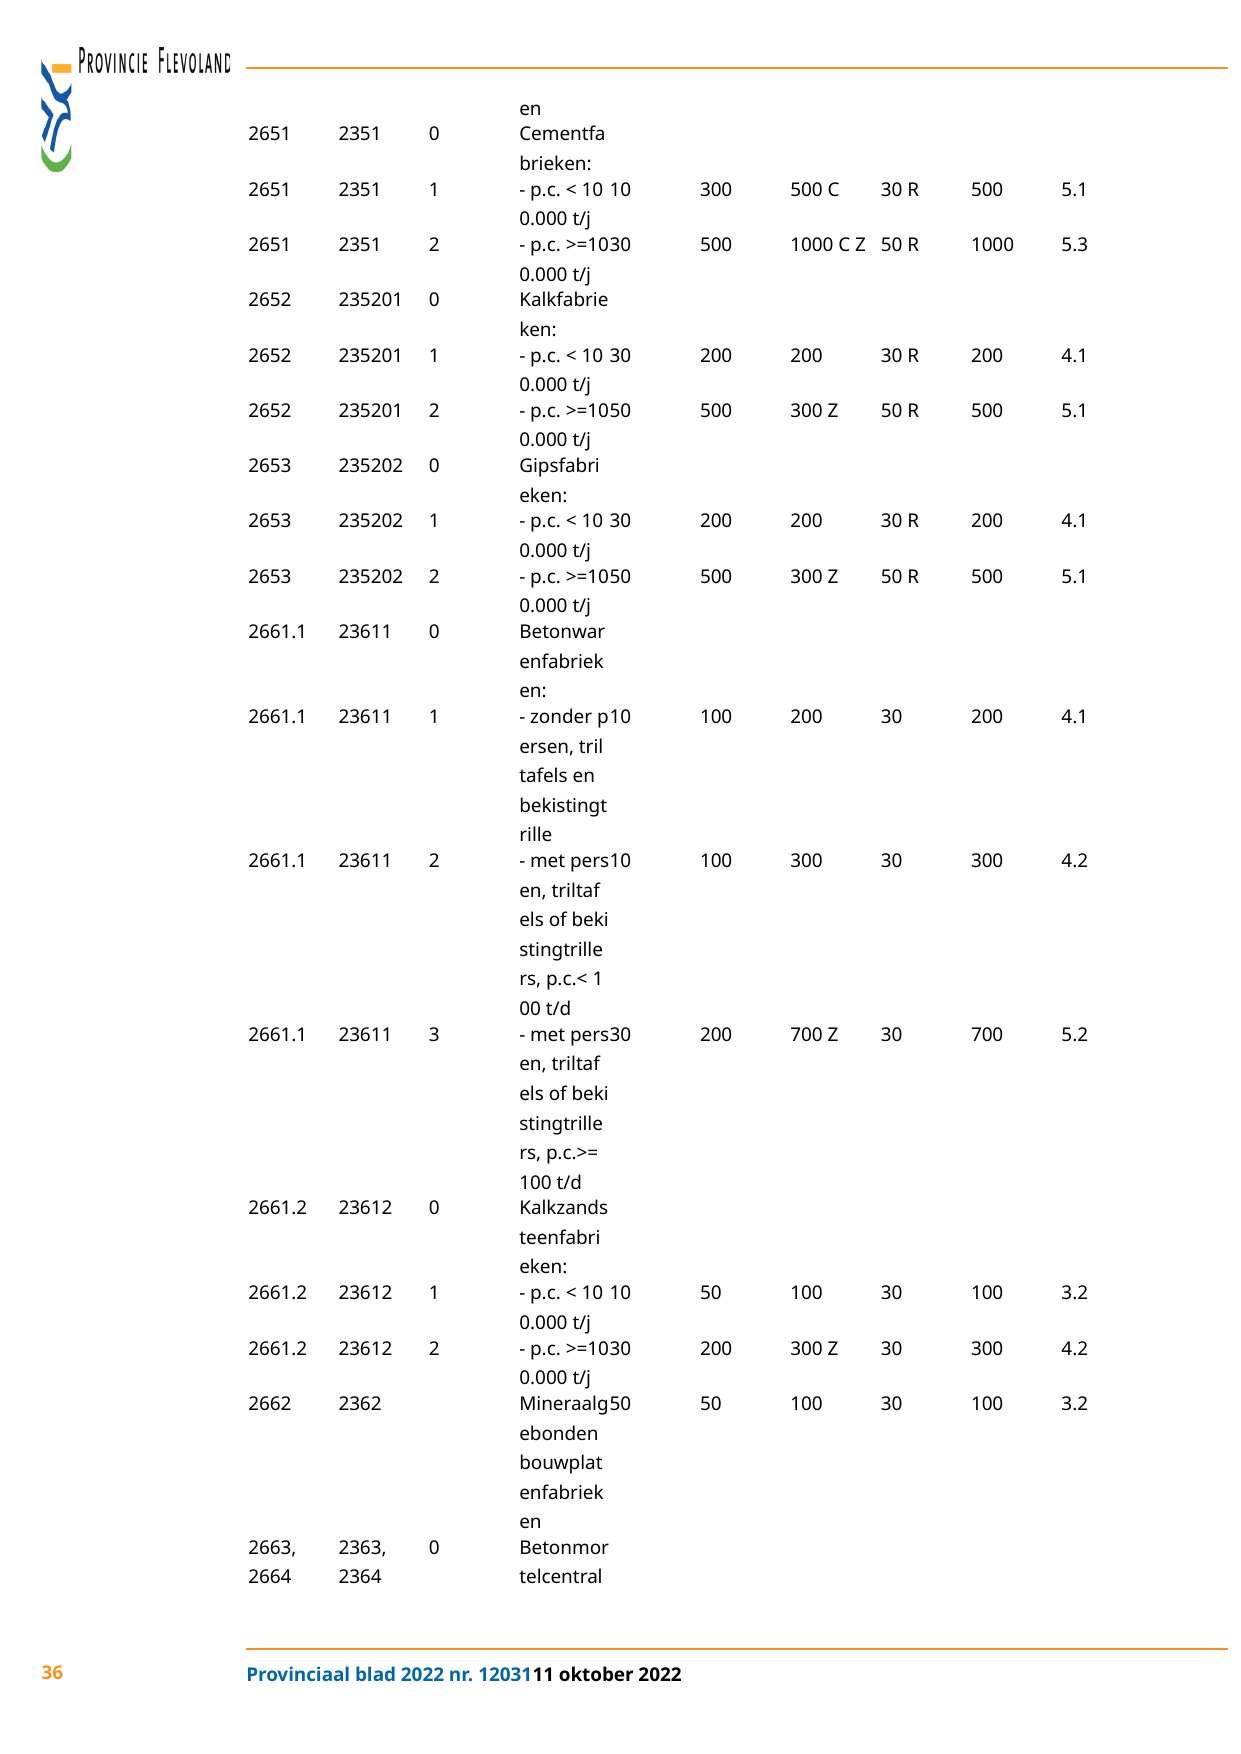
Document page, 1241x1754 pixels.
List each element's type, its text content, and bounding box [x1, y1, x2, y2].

table_cell 2661.1 [248, 847, 338, 1021]
table_cell 30 [609, 231, 700, 286]
table_cell Kalkfabrieken: [519, 286, 609, 342]
table_cell 4.1 [1061, 703, 1152, 847]
table_cell [881, 618, 971, 703]
table_cell 1000 [971, 231, 1061, 286]
table_cell 30 R [881, 176, 971, 231]
table_cell 0 [429, 618, 519, 703]
table_cell 2363, 2364 [338, 1534, 429, 1589]
table_cell 50 R [881, 563, 971, 618]
table_cell 2351 [338, 176, 429, 231]
table_cell [790, 618, 881, 703]
table_cell - zonder persen, triltafels en bekistingtrille [519, 703, 609, 847]
table_cell 235202 [338, 563, 429, 618]
table_cell 4.2 [1061, 847, 1152, 1021]
table_cell [790, 286, 881, 342]
table_cell Mineraalgebonden bouwplatenfabrieken [519, 1390, 609, 1534]
table_cell 300 Z [790, 1335, 881, 1390]
table_cell 30 [609, 1335, 700, 1390]
table_cell - p.c. >=100.000 t/j [519, 231, 609, 286]
table_cell 4.2 [1061, 1335, 1152, 1390]
table_cell - met persen, triltafels of bekistingtrillers, p.c.>= 100 t/d [519, 1021, 609, 1194]
table_cell 2653 [248, 453, 338, 508]
table_cell 5.1 [1061, 563, 1152, 618]
table_cell 30 R [881, 342, 971, 397]
table_cell 2 [429, 397, 519, 452]
table_cell 2 [429, 847, 519, 1021]
table_cell [429, 95, 519, 121]
table_cell 2 [429, 563, 519, 618]
table_cell [609, 95, 700, 121]
table_cell [881, 121, 971, 176]
table_cell 30 [609, 508, 700, 563]
table_cell 200 [700, 342, 790, 397]
table_cell [1061, 453, 1152, 508]
table_cell 500 [971, 563, 1061, 618]
table_cell 200 [700, 508, 790, 563]
table_cell [700, 1195, 790, 1279]
table_cell 200 [971, 342, 1061, 397]
table_cell [790, 1534, 881, 1589]
table_cell 2651 [248, 176, 338, 231]
table_cell 30 [881, 1335, 971, 1390]
table_cell [790, 95, 881, 121]
table_cell 100 [971, 1280, 1061, 1335]
table_cell 2362 [338, 1390, 429, 1534]
table_cell 2351 [338, 231, 429, 286]
table_cell 200 [971, 508, 1061, 563]
table_cell 30 [609, 1021, 700, 1194]
table_cell Kalkzandsteenfabrieken: [519, 1195, 609, 1279]
table_cell [1061, 1534, 1152, 1589]
table_cell 2652 [248, 286, 338, 342]
table_cell 300 [790, 847, 881, 1021]
table_cell [971, 95, 1061, 121]
table_cell 500 [700, 397, 790, 452]
table_cell Betonmortelcentral [519, 1534, 609, 1589]
table_cell 2661.2 [248, 1195, 338, 1279]
table_cell [700, 95, 790, 121]
table_cell Cementfabrieken: [519, 121, 609, 176]
table_cell 1 [429, 508, 519, 563]
table_cell 23611 [338, 618, 429, 703]
table_cell 50 [609, 1390, 700, 1534]
table_cell 500 C [790, 176, 881, 231]
table_cell 23611 [338, 703, 429, 847]
table_cell 23612 [338, 1195, 429, 1279]
table_cell 235201 [338, 286, 429, 342]
table_cell 500 [971, 176, 1061, 231]
table_cell [429, 1390, 519, 1534]
table_cell 300 [700, 176, 790, 231]
table_cell 4.1 [1061, 508, 1152, 563]
table_cell 100 [790, 1280, 881, 1335]
table_cell 23612 [338, 1280, 429, 1335]
table_cell 50 [700, 1390, 790, 1534]
table_cell 2653 [248, 508, 338, 563]
table_cell 2662 [248, 1390, 338, 1534]
table_cell 30 [609, 342, 700, 397]
table_cell 1 [429, 1280, 519, 1335]
table_cell 50 R [881, 231, 971, 286]
table_cell 2351 [338, 121, 429, 176]
table_cell 300 [971, 847, 1061, 1021]
table_cell [1061, 286, 1152, 342]
table_cell [700, 453, 790, 508]
table_cell [790, 1195, 881, 1279]
table_cell 5.2 [1061, 1021, 1152, 1194]
table_cell Gipsfabrieken: [519, 453, 609, 508]
table_cell [881, 1195, 971, 1279]
table_cell 235202 [338, 508, 429, 563]
table_cell 10 [609, 176, 700, 231]
table_cell 30 [881, 1390, 971, 1534]
table_cell 23612 [338, 1335, 429, 1390]
table_cell 700 Z [790, 1021, 881, 1194]
table_cell 2653 [248, 563, 338, 618]
table_cell 300 [971, 1335, 1061, 1390]
table_cell 30 [881, 1280, 971, 1335]
table_cell 2661.2 [248, 1280, 338, 1335]
table_cell 2663, 2664 [248, 1534, 338, 1589]
table_cell 2661.1 [248, 1021, 338, 1194]
table_cell 30 [881, 847, 971, 1021]
table_cell 200 [700, 1335, 790, 1390]
table_cell 100 [790, 1390, 881, 1534]
table_cell - p.c. < 100.000 t/j [519, 342, 609, 397]
table_cell 100 [971, 1390, 1061, 1534]
table_cell 30 [881, 703, 971, 847]
table_cell 2652 [248, 342, 338, 397]
table_cell 5.1 [1061, 397, 1152, 452]
table_cell 10 [609, 847, 700, 1021]
table_cell 500 [700, 231, 790, 286]
table_cell [700, 1534, 790, 1589]
table_cell 50 [609, 397, 700, 452]
table_cell 5.3 [1061, 231, 1152, 286]
table_cell 30 R [881, 508, 971, 563]
table_cell 2651 [248, 121, 338, 176]
table_cell 4.1 [1061, 342, 1152, 397]
table_cell 0 [429, 453, 519, 508]
table_cell - p.c. >=100.000 t/j [519, 397, 609, 452]
table_cell 50 R [881, 397, 971, 452]
table_cell [609, 286, 700, 342]
table_cell [1061, 618, 1152, 703]
table_cell 2661.1 [248, 618, 338, 703]
table_cell 3 [429, 1021, 519, 1194]
table_cell [971, 121, 1061, 176]
table_cell Betonwarenfabrieken: [519, 618, 609, 703]
table_cell 235201 [338, 397, 429, 452]
table_cell 2661.1 [248, 703, 338, 847]
table_cell 3.2 [1061, 1280, 1152, 1335]
table_cell 2652 [248, 397, 338, 452]
table_cell 200 [790, 703, 881, 847]
table_cell 200 [700, 1021, 790, 1194]
table_cell 100 [700, 847, 790, 1021]
table_cell en [519, 95, 609, 121]
table_cell [790, 121, 881, 176]
table_cell 30 [881, 1021, 971, 1194]
table_cell 235202 [338, 453, 429, 508]
table_cell [700, 121, 790, 176]
table_cell 500 [971, 397, 1061, 452]
table_cell 0 [429, 1195, 519, 1279]
table_cell [971, 1195, 1061, 1279]
table_cell [700, 618, 790, 703]
table_cell 10 [609, 1280, 700, 1335]
table_cell 2 [429, 1335, 519, 1390]
table_cell 0 [429, 121, 519, 176]
table_cell [881, 286, 971, 342]
table_cell [609, 453, 700, 508]
table_cell 235201 [338, 342, 429, 397]
table_cell [971, 286, 1061, 342]
table_cell 300 Z [790, 397, 881, 452]
table_cell - p.c. < 100.000 t/j [519, 508, 609, 563]
table_cell 23611 [338, 847, 429, 1021]
table_cell 200 [790, 508, 881, 563]
table_cell 0 [429, 286, 519, 342]
table_cell [338, 95, 429, 121]
table_cell 700 [971, 1021, 1061, 1194]
table_cell 0 [429, 1534, 519, 1589]
table_cell [1061, 95, 1152, 121]
table_cell - met persen, triltafels of bekistingtrillers, p.c.< 100 t/d [519, 847, 609, 1021]
table_cell 2661.2 [248, 1335, 338, 1390]
table_cell [609, 121, 700, 176]
table_cell [881, 95, 971, 121]
table_cell - p.c. < 100.000 t/j [519, 1280, 609, 1335]
table_cell 1 [429, 342, 519, 397]
table_cell 200 [971, 703, 1061, 847]
table_cell 1 [429, 703, 519, 847]
table_cell 200 [790, 342, 881, 397]
table_cell [700, 286, 790, 342]
table_cell 1 [429, 176, 519, 231]
table_cell [248, 95, 338, 121]
table_cell 2 [429, 231, 519, 286]
table_cell [609, 1195, 700, 1279]
table_cell 50 [609, 563, 700, 618]
table_cell [971, 618, 1061, 703]
table_cell 100 [700, 703, 790, 847]
table_cell 23611 [338, 1021, 429, 1194]
table_cell [971, 453, 1061, 508]
table_cell [881, 453, 971, 508]
table_cell [609, 618, 700, 703]
table_cell 2651 [248, 231, 338, 286]
table_cell 10 [609, 703, 700, 847]
table_cell 1000 C Z [790, 231, 881, 286]
table_cell [1061, 1195, 1152, 1279]
table_cell - p.c. >=100.000 t/j [519, 1335, 609, 1390]
table_cell [609, 1534, 700, 1589]
picture [41, 47, 231, 172]
table_cell [881, 1534, 971, 1589]
table_cell 3.2 [1061, 1390, 1152, 1534]
table_cell [1061, 121, 1152, 176]
table_cell - p.c. < 100.000 t/j [519, 176, 609, 231]
table_cell 5.1 [1061, 176, 1152, 231]
table_cell [971, 1534, 1061, 1589]
table_cell 500 [700, 563, 790, 618]
table_cell 300 Z [790, 563, 881, 618]
table_cell [790, 453, 881, 508]
table_cell - p.c. >=100.000 t/j [519, 563, 609, 618]
table_cell 50 [700, 1280, 790, 1335]
